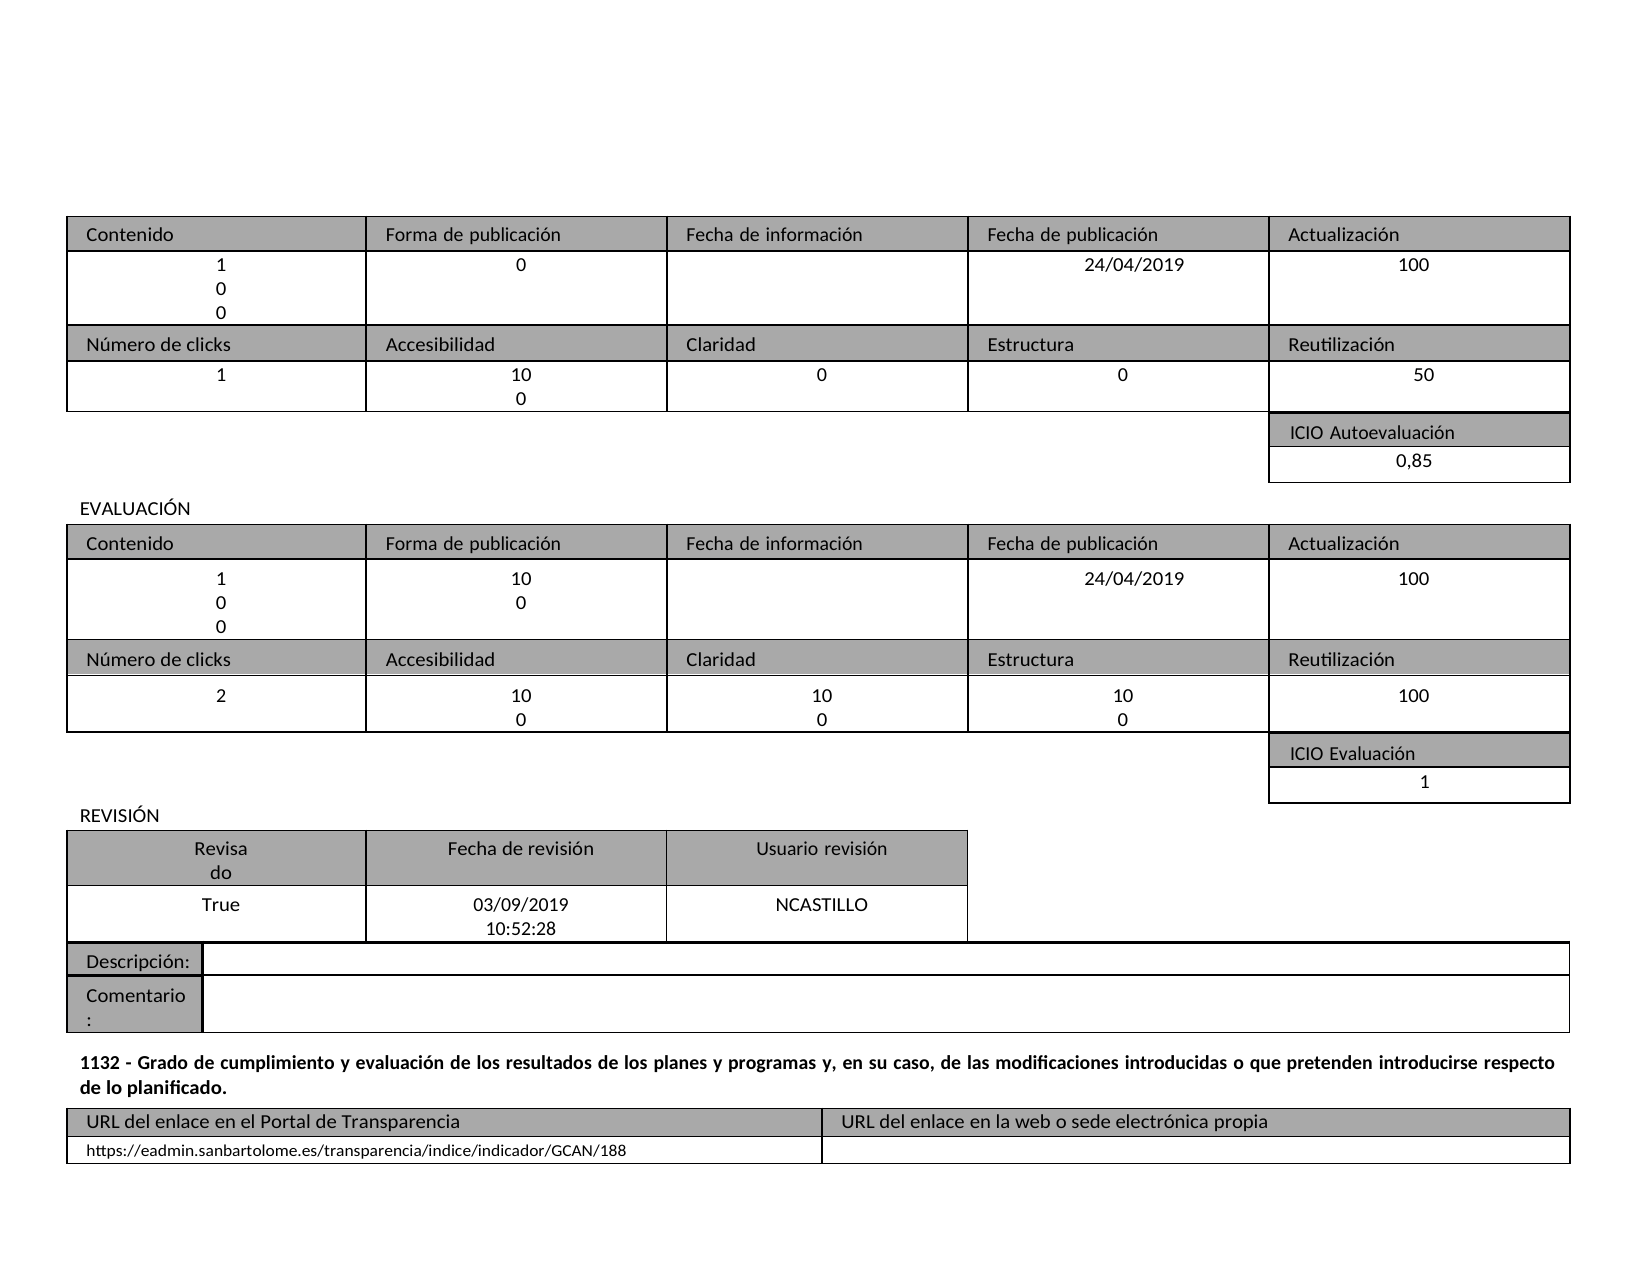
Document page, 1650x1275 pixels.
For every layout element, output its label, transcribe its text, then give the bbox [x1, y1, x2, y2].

table_header Fecha de información [668, 525, 967, 558]
table_cell 03/09/2019 10:52:28 [367, 886, 666, 941]
table_header Fecha de revisión [367, 831, 666, 885]
table_cell ICIO Autoevaluación [1270, 414, 1569, 446]
table_cell 100 [1270, 676, 1569, 731]
table_cell 50 [1270, 362, 1569, 411]
text 1132 - Grado de cumplimiento y evaluación de los resultados de los planes y programas y, en su caso, de las modificaciones introducidas o que pretenden introducirse respecto de lo planificado. [79, 1050, 1562, 1099]
table_header URL del enlace en la web o sede electrónica propia [823, 1109, 1569, 1136]
table_header Fecha de publicación [969, 217, 1268, 250]
table_cell 100 [969, 676, 1268, 731]
text EVALUACIÓN [79, 496, 1594, 520]
table_cell Descripción: [68, 944, 201, 974]
table_cell ICIO Evaluación [1270, 734, 1569, 766]
table_cell [668, 560, 967, 639]
table_header Contenido [68, 525, 365, 558]
table_cell Reutilización [1270, 640, 1569, 674]
table_cell 100 [1270, 252, 1569, 324]
table_cell 100 [367, 362, 666, 411]
table_header Revisado [68, 831, 365, 885]
table_header URL del enlace en el Portal de Transparencia [68, 1109, 821, 1136]
table_header Actualización [1270, 217, 1569, 250]
table_cell [67, 412, 1268, 482]
table_cell 0 [668, 362, 967, 411]
table_cell 24/04/2019 [969, 560, 1268, 639]
table_cell Comentario: [68, 977, 201, 1032]
table_cell [668, 252, 967, 324]
table_cell Reutilización [1270, 326, 1569, 360]
table_cell [67, 733, 1268, 802]
table_cell 100 [668, 676, 967, 731]
table_cell 1 [1270, 768, 1569, 802]
table_cell 0,85 [1270, 447, 1569, 482]
table_header Fecha de información [668, 217, 967, 250]
table_cell 0 [969, 362, 1268, 411]
table_cell Número de clicks [68, 326, 365, 360]
table_header [968, 830, 1569, 941]
table_cell Número de clicks [68, 640, 365, 674]
table_header Forma de publicación [367, 217, 666, 250]
table_header Actualización [1270, 525, 1569, 558]
table_cell 100 [68, 252, 365, 324]
table_cell Accesibilidad [367, 326, 666, 360]
table_cell [204, 976, 1569, 1032]
table_cell 1 [68, 362, 365, 411]
table_cell NCASTILLO [667, 886, 967, 941]
text REVISIÓN [79, 804, 1594, 828]
table_cell Estructura [969, 326, 1268, 360]
table_cell Accesibilidad [367, 640, 666, 674]
table_header Usuario revisión [667, 831, 967, 885]
table_cell 100 [367, 560, 666, 639]
table_header Fecha de publicación [969, 525, 1268, 558]
table_cell [823, 1137, 1569, 1162]
table_cell 24/04/2019 [969, 252, 1268, 324]
table_cell Estructura [969, 640, 1268, 674]
table_header Forma de publicación [367, 525, 666, 558]
table_cell 2 [68, 676, 365, 731]
table_cell https://eadmin.sanbartolome.es/transparencia/indice/indicador/GCAN/188 [68, 1137, 821, 1162]
table_cell [204, 944, 1569, 974]
table_cell 0 [367, 252, 666, 324]
table_cell 100 [367, 676, 666, 731]
table_cell 100 [1270, 560, 1569, 639]
table_cell Claridad [668, 640, 967, 674]
table_cell 100 [68, 560, 365, 639]
table_cell True [68, 886, 365, 941]
table_cell Claridad [668, 326, 967, 360]
table_header Contenido [68, 217, 365, 250]
